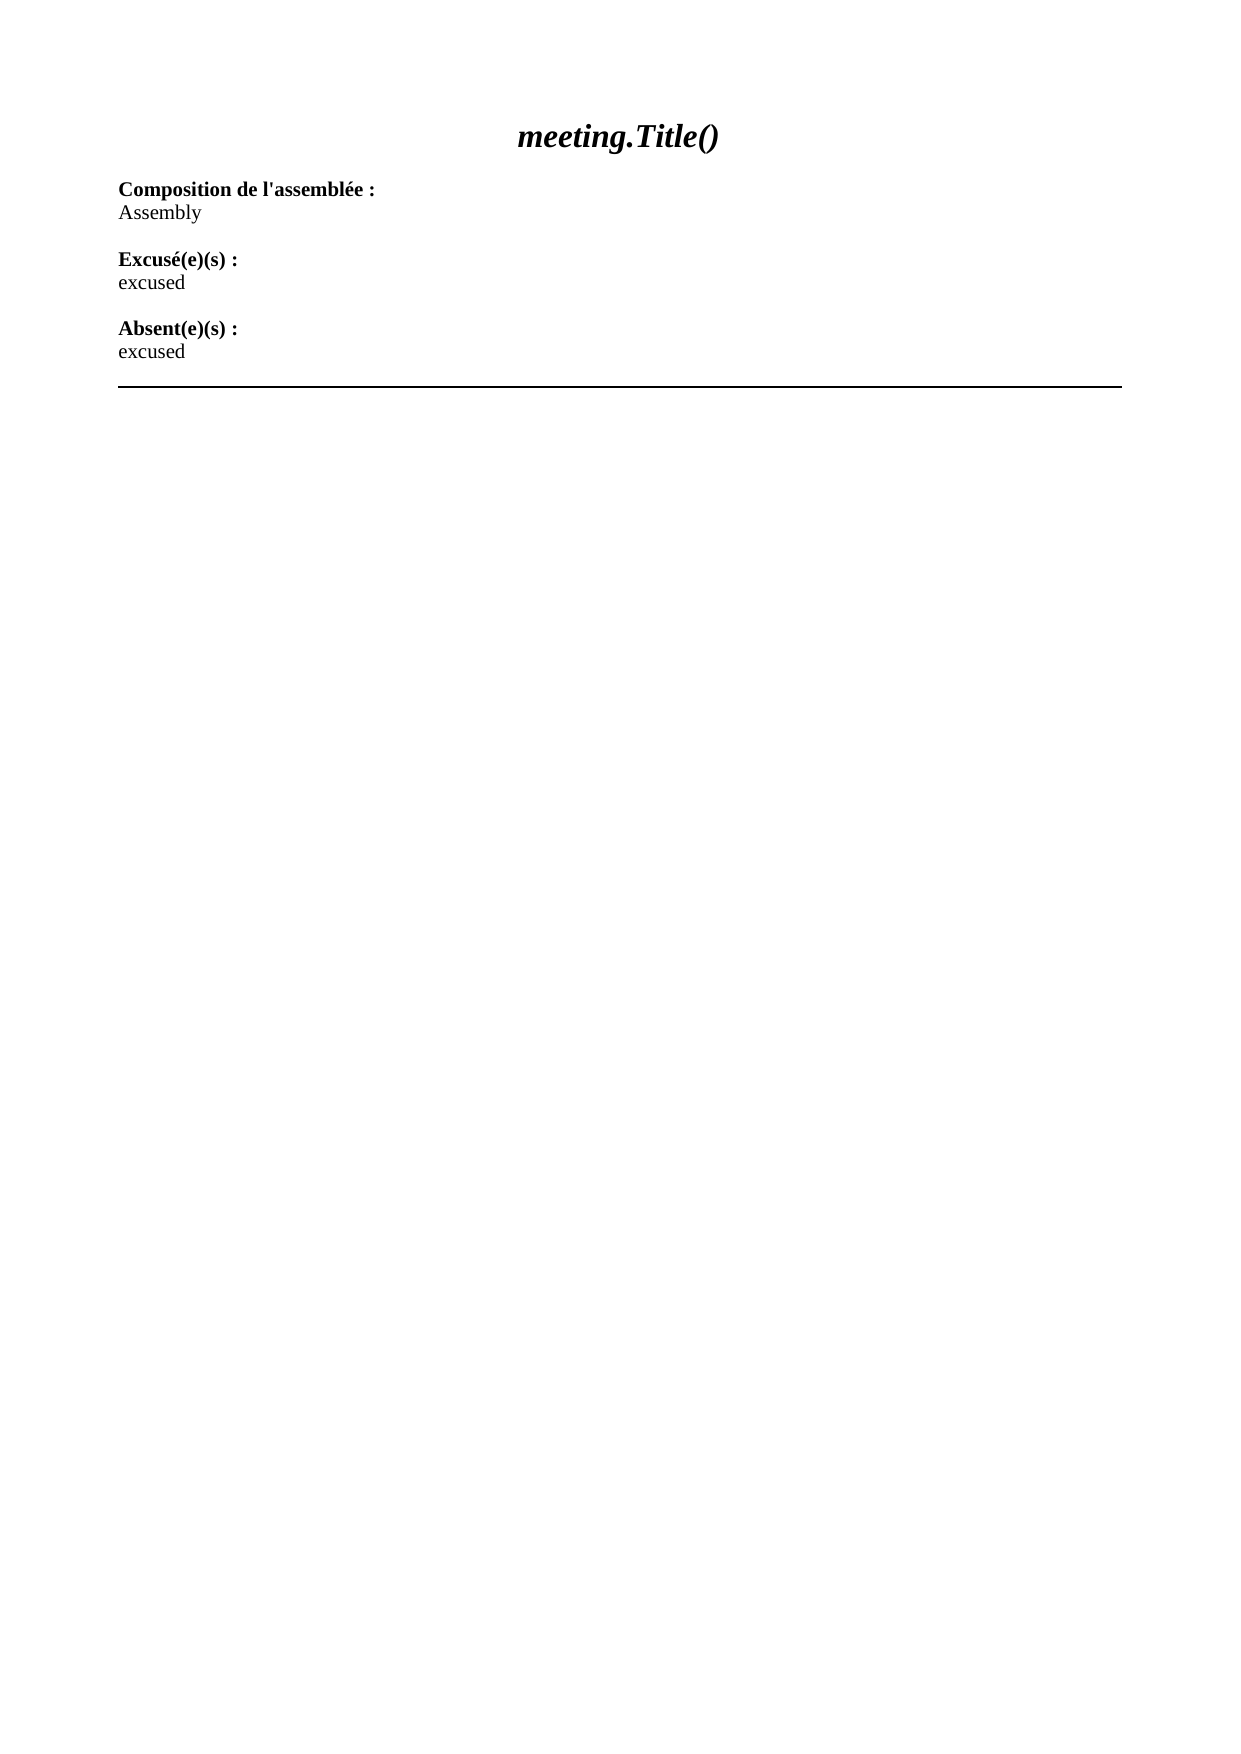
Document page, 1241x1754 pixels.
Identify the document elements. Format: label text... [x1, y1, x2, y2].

text meeting.Title() [118, 118, 1122, 155]
text Excusé(e)(s) : [118, 247, 1122, 271]
text Assembly [118, 201, 1122, 224]
text Absent(e)(s) : [118, 317, 1122, 340]
text excused [118, 271, 1122, 294]
text excused [118, 340, 1122, 363]
text Composition de l'assemblée : [118, 178, 1122, 201]
